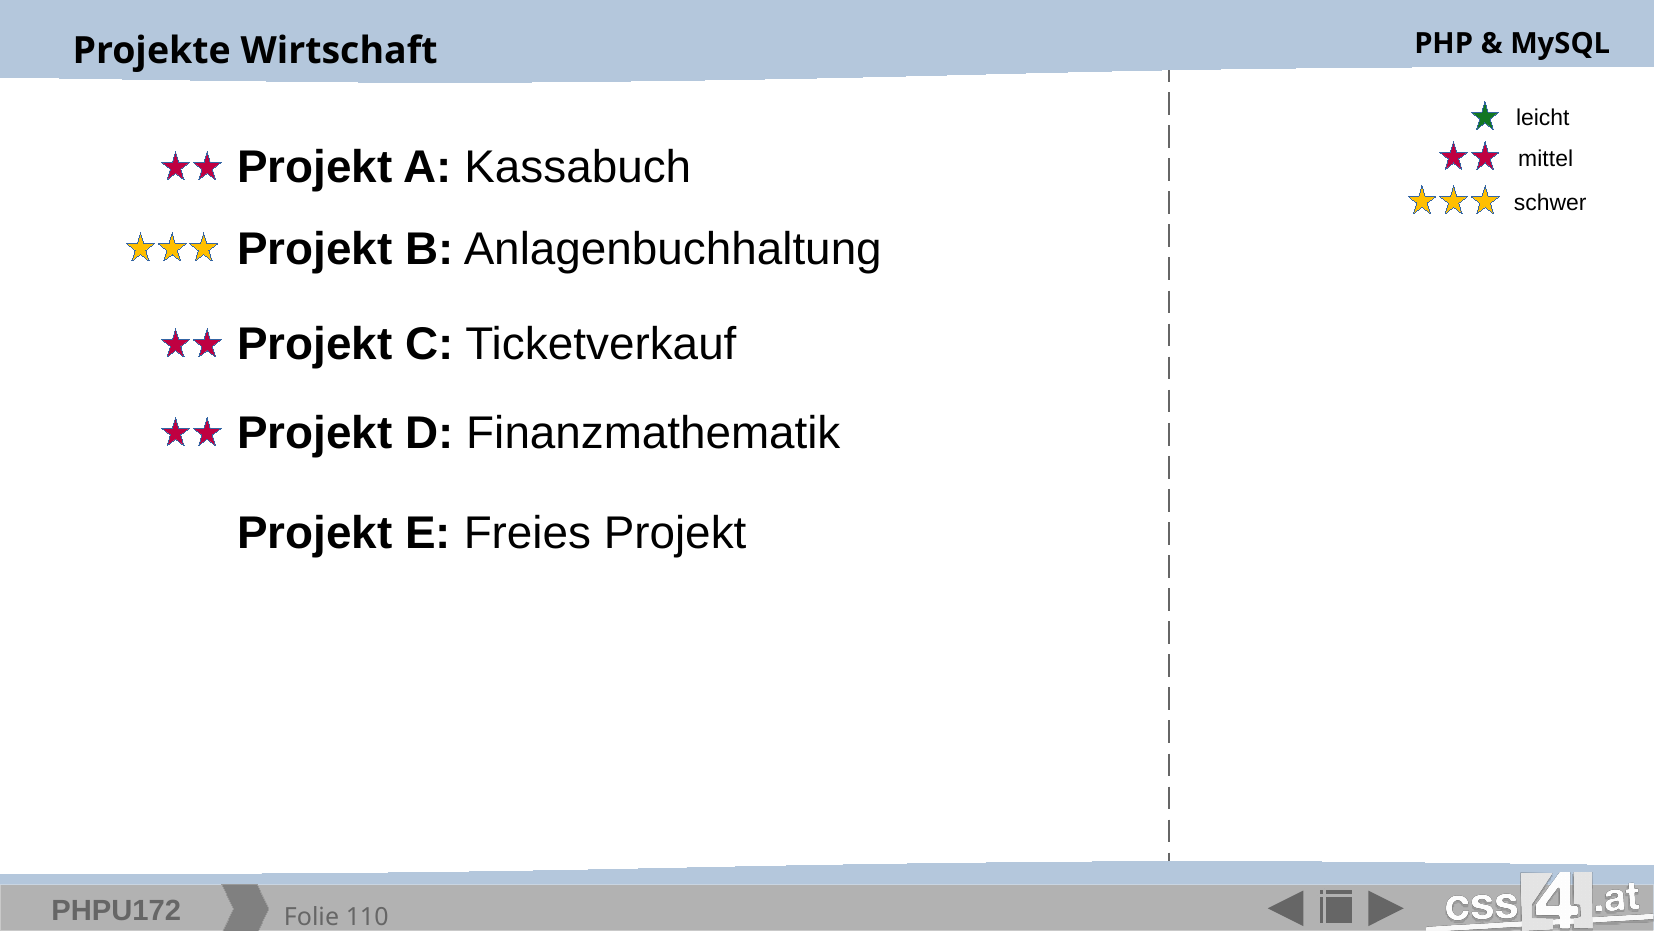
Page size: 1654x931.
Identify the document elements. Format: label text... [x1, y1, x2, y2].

text_box [1471, 101, 1499, 130]
text_box schwer [1499, 181, 1602, 223]
text_box [193, 417, 222, 446]
text_box [1471, 185, 1499, 214]
text_box [0, 861, 1654, 931]
text_box [161, 328, 190, 357]
text_box Projekte Wirtschaft [57, 16, 435, 69]
text_box [189, 232, 218, 261]
picture [1426, 872, 1654, 931]
text_box [193, 328, 222, 357]
text_box PHPU172 [36, 886, 209, 931]
text_box [1471, 141, 1499, 170]
text_box [126, 232, 155, 261]
text_box [193, 151, 222, 180]
text_box leicht [1501, 97, 1585, 138]
text_box [1408, 185, 1436, 214]
text_box [158, 232, 187, 261]
text_box Folie <Foliennummer> [269, 891, 542, 931]
text_box Projekt E: Freies Projekt [222, 499, 823, 566]
text_box [1439, 141, 1468, 170]
text_box Projekt A: Kassabuch [222, 133, 823, 200]
text_box mittel [1503, 138, 1588, 179]
text_box Projekt D: Finanzmathematik [222, 399, 856, 466]
text_box Projekt C: Ticketverkauf [222, 310, 823, 377]
text_box Projekt B: Anlagenbuchhaltung [222, 216, 897, 283]
text_box [0, 0, 1654, 83]
text_box [161, 151, 190, 180]
text_box [1439, 185, 1468, 214]
text_box [161, 417, 190, 446]
text_box PHP & MySQL [1399, 15, 1631, 60]
